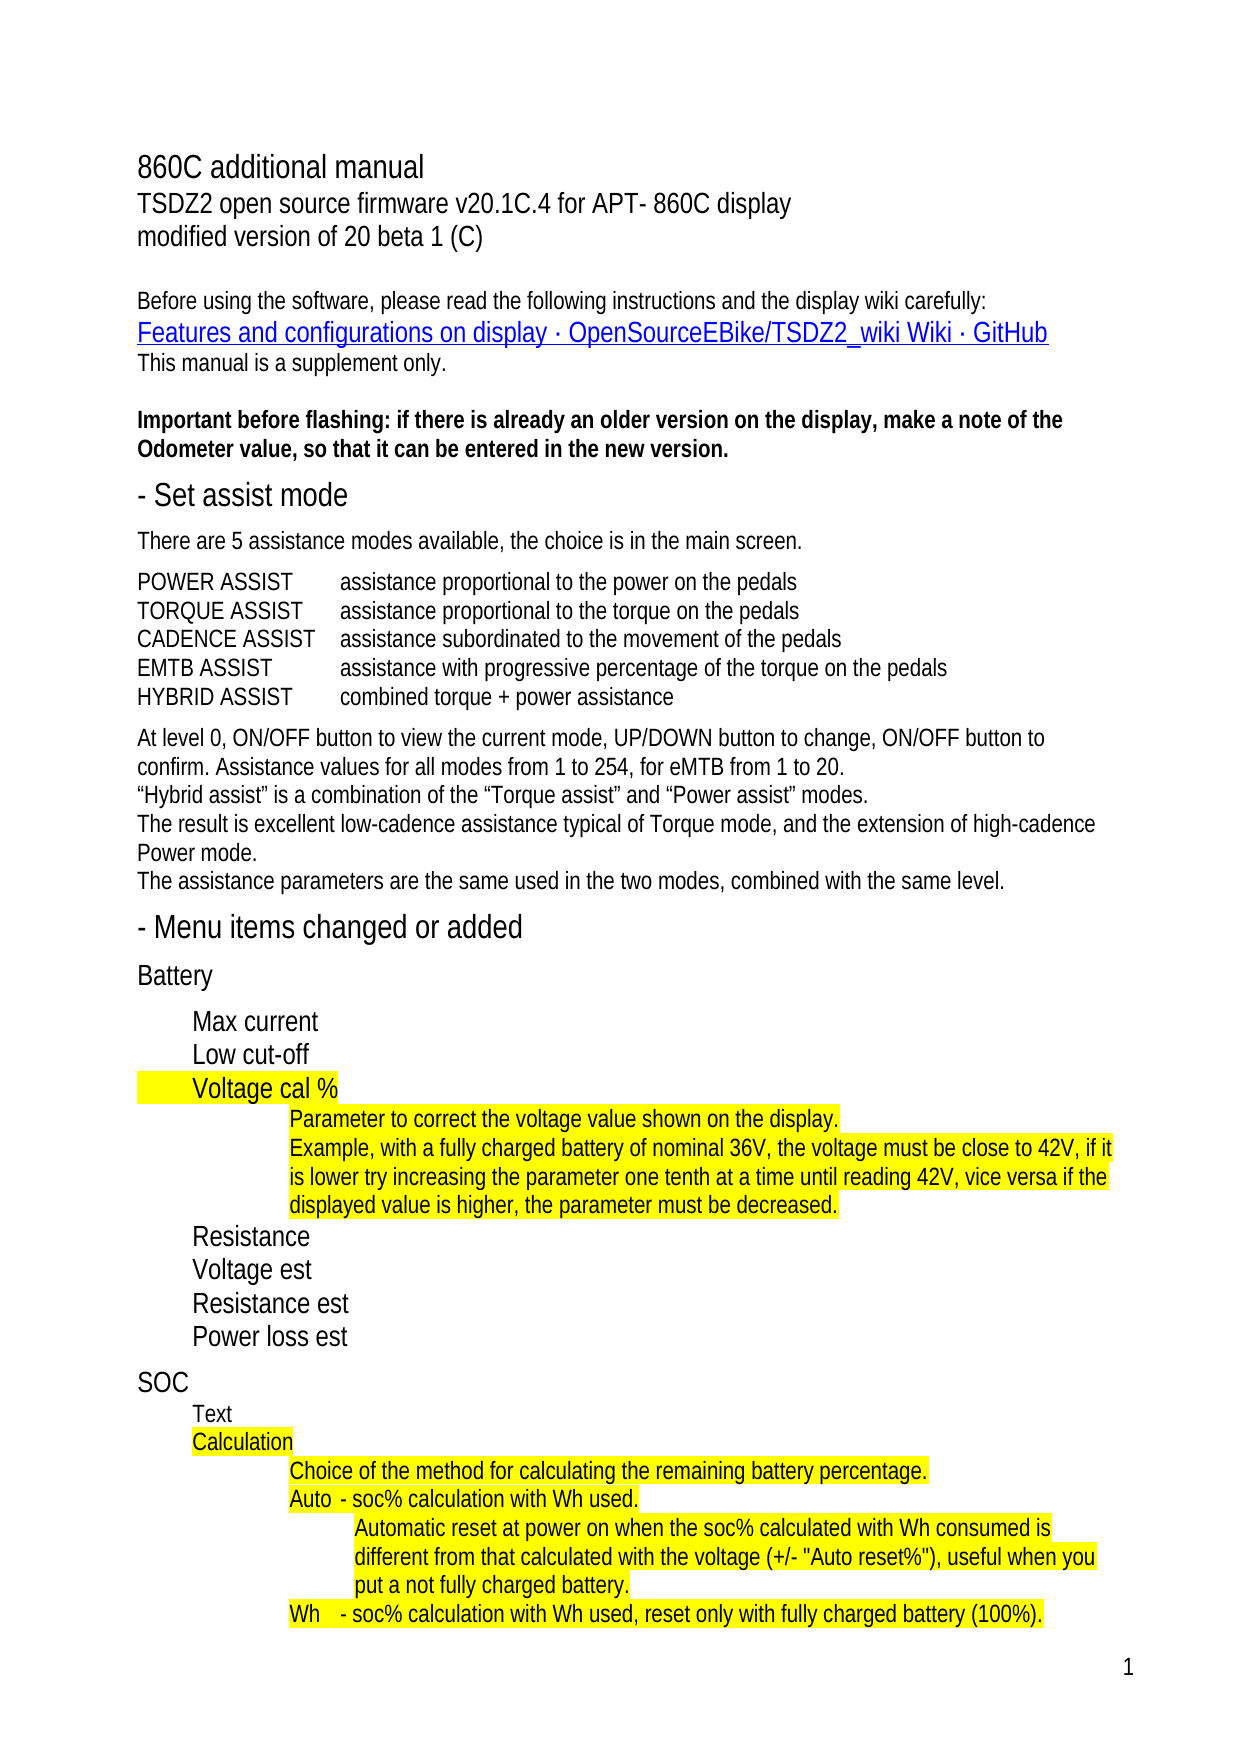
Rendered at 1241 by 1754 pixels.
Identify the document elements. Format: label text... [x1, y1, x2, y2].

text - Set assist mode [137, 475, 1122, 513]
text modified version of 20 beta 1 (C) [137, 219, 1122, 253]
text Example, with a fully charged battery of nominal 36V, the voltage must be close to 42V, if it is lower try increasing the parameter one tenth at a time until reading 42V, vice versa if the displayed value is higher, the parameter must be decreased. [289, 1133, 1122, 1219]
text TORQUE ASSIST assistance proportional to the torque on the pedals [137, 596, 1122, 624]
text Wh - soc% calculation with Wh used, reset only with fully charged battery (100%). [289, 1599, 1122, 1628]
text Parameter to correct the voltage value shown on the display. [289, 1104, 1122, 1133]
text Important before flashing: if there is already an older version on the display, make a note of the Odometer value, so that it can be entered in the new version. [137, 406, 1122, 463]
text POWER ASSIST assistance proportional to the power on the pedals [137, 567, 1122, 596]
text Calculation [137, 1427, 1122, 1456]
text - Menu items changed or added [137, 907, 1122, 946]
text HYBRID ASSIST combined torque + power assistance [137, 682, 1122, 710]
text Choice of the method for calculating the remaining battery percentage. [289, 1456, 1122, 1484]
text The assistance parameters are the same used in the two modes, combined with the same level. [137, 866, 1122, 895]
text Text [137, 1398, 1122, 1427]
text Max current [137, 1004, 1122, 1037]
text Automatic reset at power on when the soc% calculated with Wh consumed is different from that calculated with the voltage (+/- "Auto reset%"), useful when you put a not fully charged battery. [354, 1513, 1122, 1599]
text Voltage est [137, 1252, 1122, 1286]
text Resistance est [137, 1286, 1122, 1319]
text Low cut-off [137, 1037, 1122, 1071]
text Power loss est [137, 1319, 1122, 1353]
text Resistance [137, 1219, 1122, 1252]
text 860C additional manual [137, 148, 1122, 186]
text Before using the software, please read the following instructions and the display wiki carefully: [137, 286, 1122, 315]
text This manual is a supplement only. [137, 348, 1122, 377]
text At level 0, ON/OFF button to view the current mode, UP/DOWN button to change, ON/OFF button to confirm. Assistance values for all modes from 1 to 254, for eMTB from 1 to 20. [137, 723, 1122, 780]
text Battery [137, 958, 1122, 991]
text “Hybrid assist” is a combination of the “Torque assist” and “Power assist” modes. [137, 780, 1122, 809]
text TSDZ2 open source firmware v20.1C.4 for APT- 860C display [137, 186, 1122, 219]
text CADENCE ASSIST assistance subordinated to the movement of the pedals [137, 624, 1122, 653]
text Voltage cal % [137, 1071, 1122, 1104]
text There are 5 assistance modes available, the choice is in the main screen. [137, 526, 1122, 555]
text The result is excellent low-cadence assistance typical of Torque mode, and the extension of high-cadence Power mode. [137, 809, 1122, 866]
text Features and configurations on display · OpenSourceEBike/TSDZ2_wiki Wiki · GitHub [137, 315, 1122, 348]
text SOC [137, 1365, 1122, 1398]
text Auto - soc% calculation with Wh used. [289, 1484, 1122, 1513]
text EMTB ASSIST assistance with progressive percentage of the torque on the pedals [137, 653, 1122, 682]
